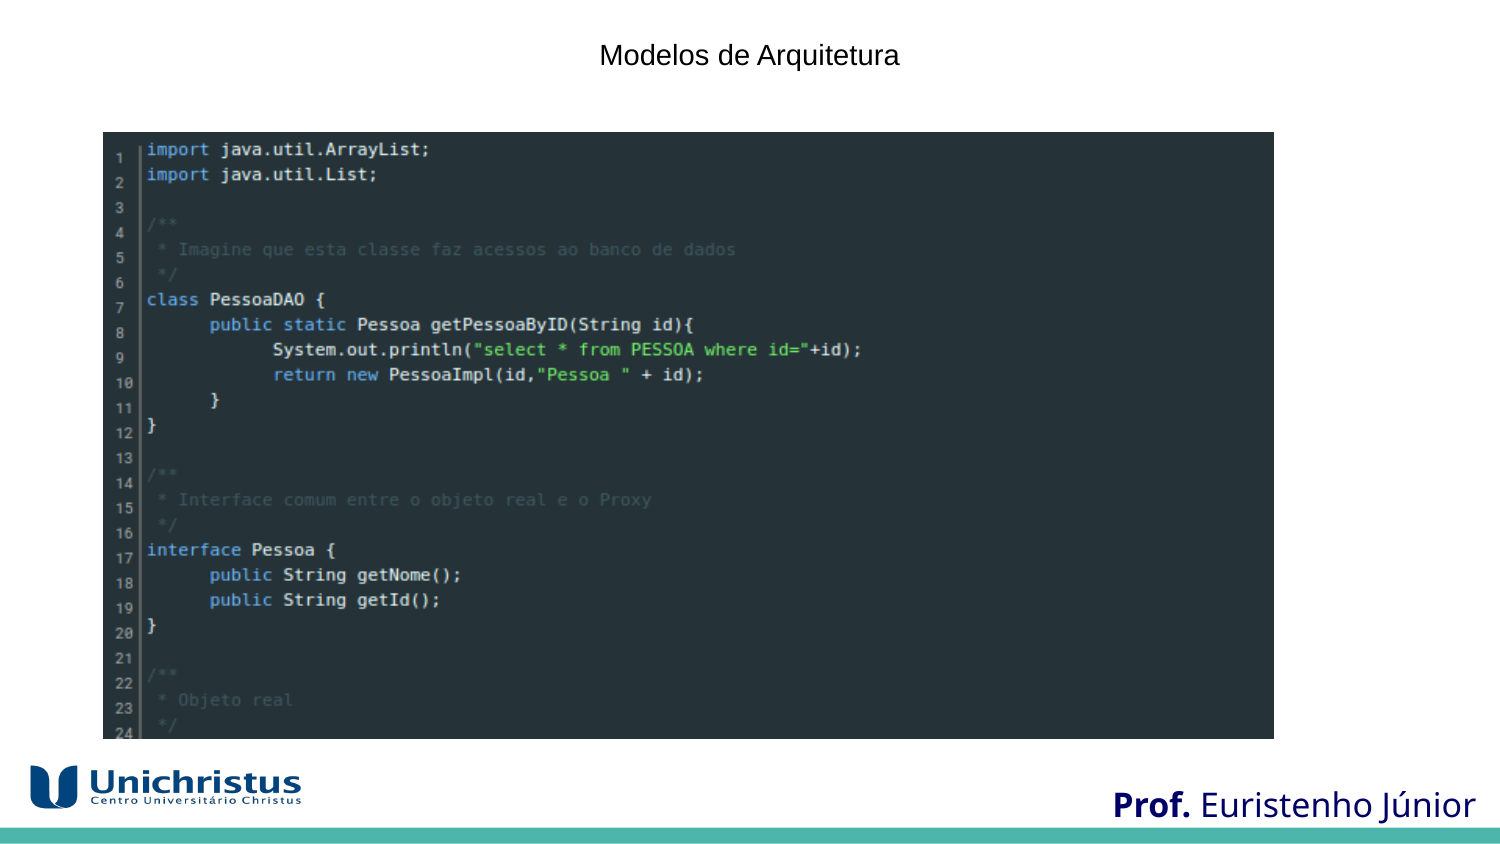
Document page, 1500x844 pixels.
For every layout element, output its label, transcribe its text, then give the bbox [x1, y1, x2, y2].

picture [26, 763, 305, 810]
picture [103, 132, 1274, 740]
title Modelos de Arquitetura [51, 20, 1449, 137]
text_box Prof. Euristenho Júnior [1097, 773, 1494, 829]
